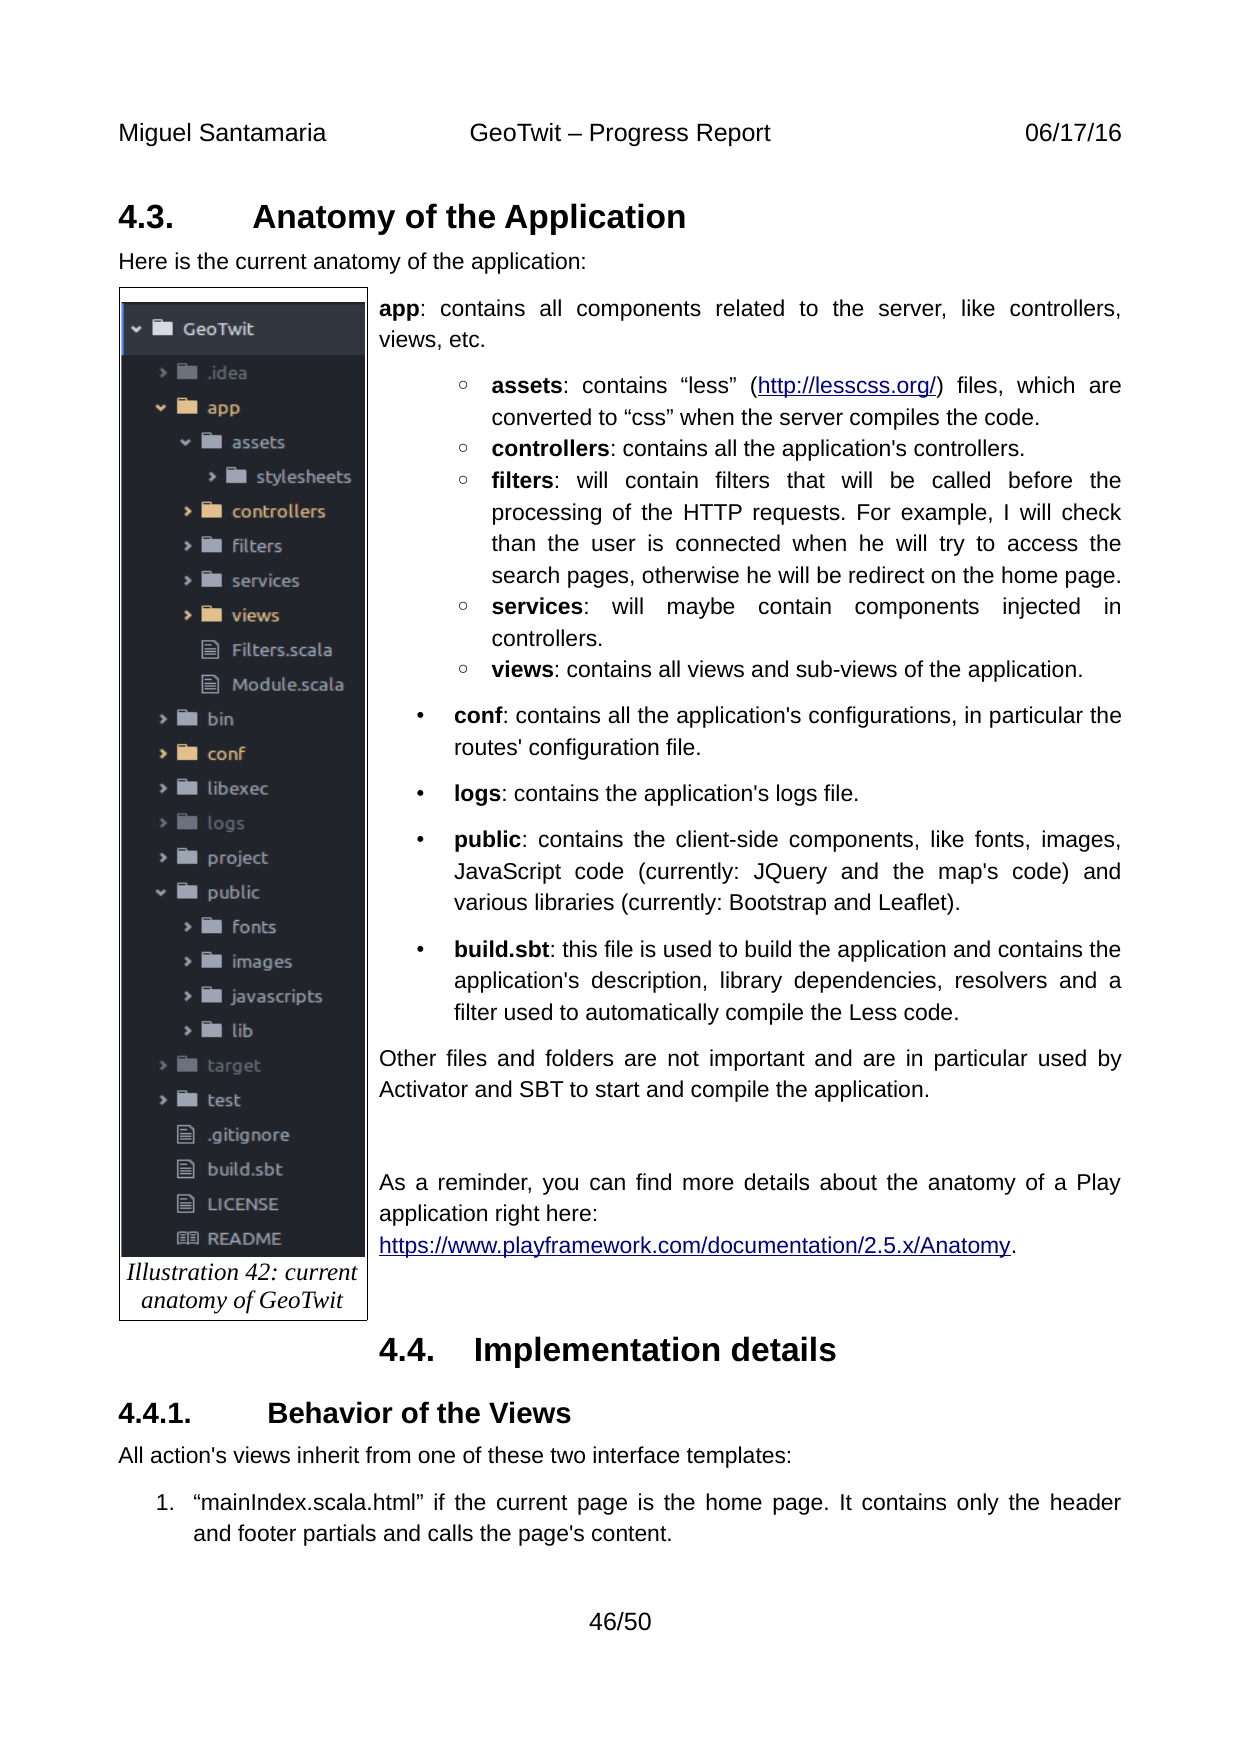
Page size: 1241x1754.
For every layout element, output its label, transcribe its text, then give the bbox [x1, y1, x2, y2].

text https://www.playframework.com/documentation/2.5.x/Anatomy. [368, 1232, 1122, 1290]
list conf: contains all the application's configurations, in particular the routes' configuration file. [368, 702, 1122, 760]
list “mainIndex.scala.html” if the current page is the home page. It contains only the header and footer partials and calls the page's content. [156, 1488, 1122, 1546]
list services: will maybe contain components injected in controllers. [368, 593, 1122, 651]
text As a reminder, you can find more details about the anatomy of a Play application right here: [368, 1169, 1122, 1227]
subtitle Anatomy of the Application [118, 197, 1122, 236]
subtitle Behavior of the Views [118, 1396, 1122, 1430]
subtitle Implementation details [118, 1330, 1122, 1369]
list assets: contains “less” (http://lesscss.org/) files, which are converted to “css” when the server compiles the code. [368, 372, 1122, 430]
text Illustration 42: current anatomy of GeoTwit [122, 1257, 364, 1314]
list build.sbt: this file is used to build the application and contains the application's description, library dependencies, resolvers and a filter used to automatically compile the Less code. [368, 936, 1122, 1025]
list views: contains all views and sub-views of the application. [368, 656, 1122, 683]
text All action's views inherit from one of these two interface templates: [118, 1442, 1122, 1469]
list logs: contains the application's logs file. [368, 780, 1122, 806]
picture [121, 302, 365, 1257]
list public: contains the client-side components, like fonts, images, JavaScript code (currently: JQuery and the map's code) and various libraries (currently: Bootstrap and Leaflet). [368, 826, 1122, 916]
text app: contains all components related to the server, like controllers, views, etc. [368, 294, 1122, 352]
list controllers: contains all the application's controllers. [368, 435, 1122, 462]
list filters: will contain filters that will be called before the processing of the HTTP requests. For example, I will check than the user is connected when he will try to access the search pages, otherwise he will be redirect on the home page. [368, 467, 1122, 588]
text Other files and folders are not important and are in particular used by Activator and SBT to start and compile the application. [368, 1045, 1122, 1103]
text Here is the current anatomy of the application: [118, 248, 1122, 275]
text [120, 288, 367, 1320]
